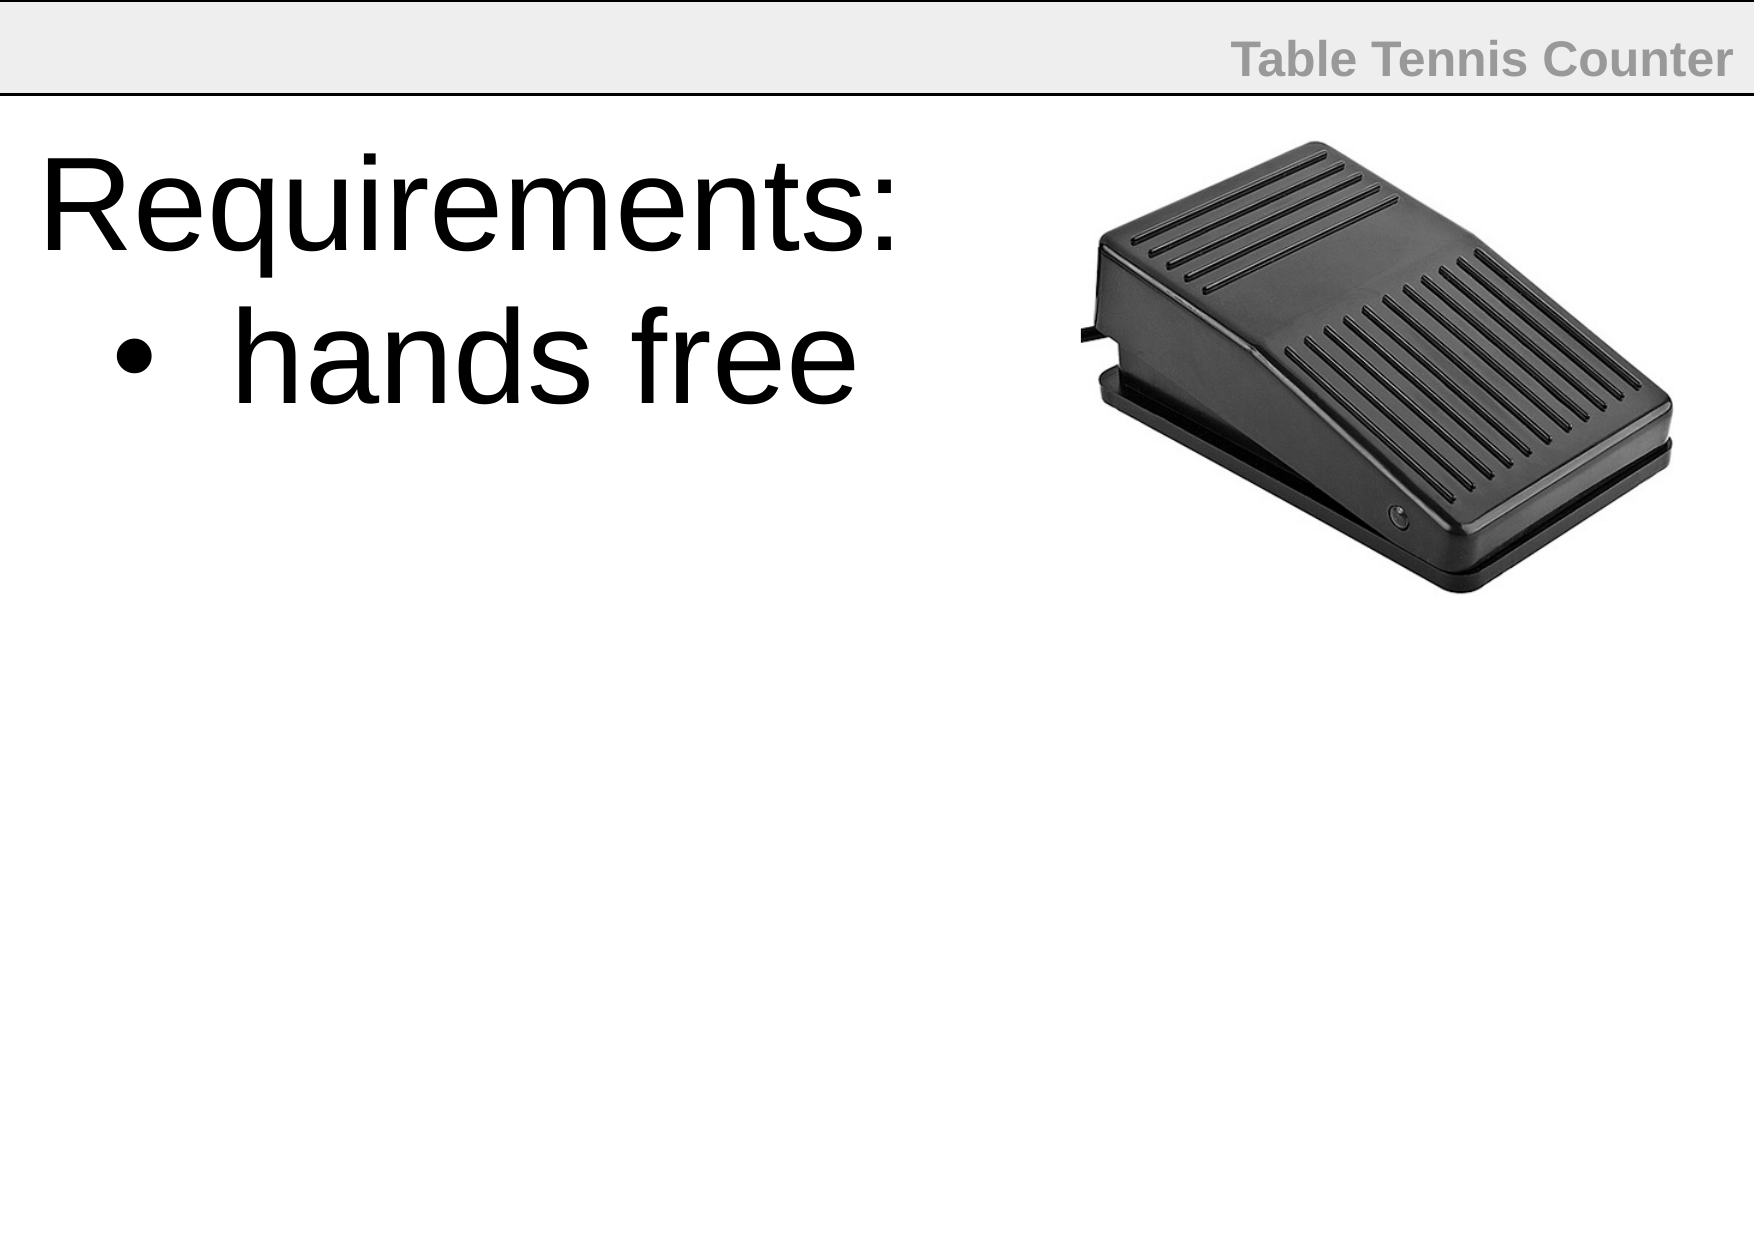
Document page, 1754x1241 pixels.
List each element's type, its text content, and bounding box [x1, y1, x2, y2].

list hands free [112, 279, 1080, 433]
text Requirements: [0, 126, 1754, 279]
list [1679, 279, 1754, 433]
picture [1080, 138, 1679, 597]
